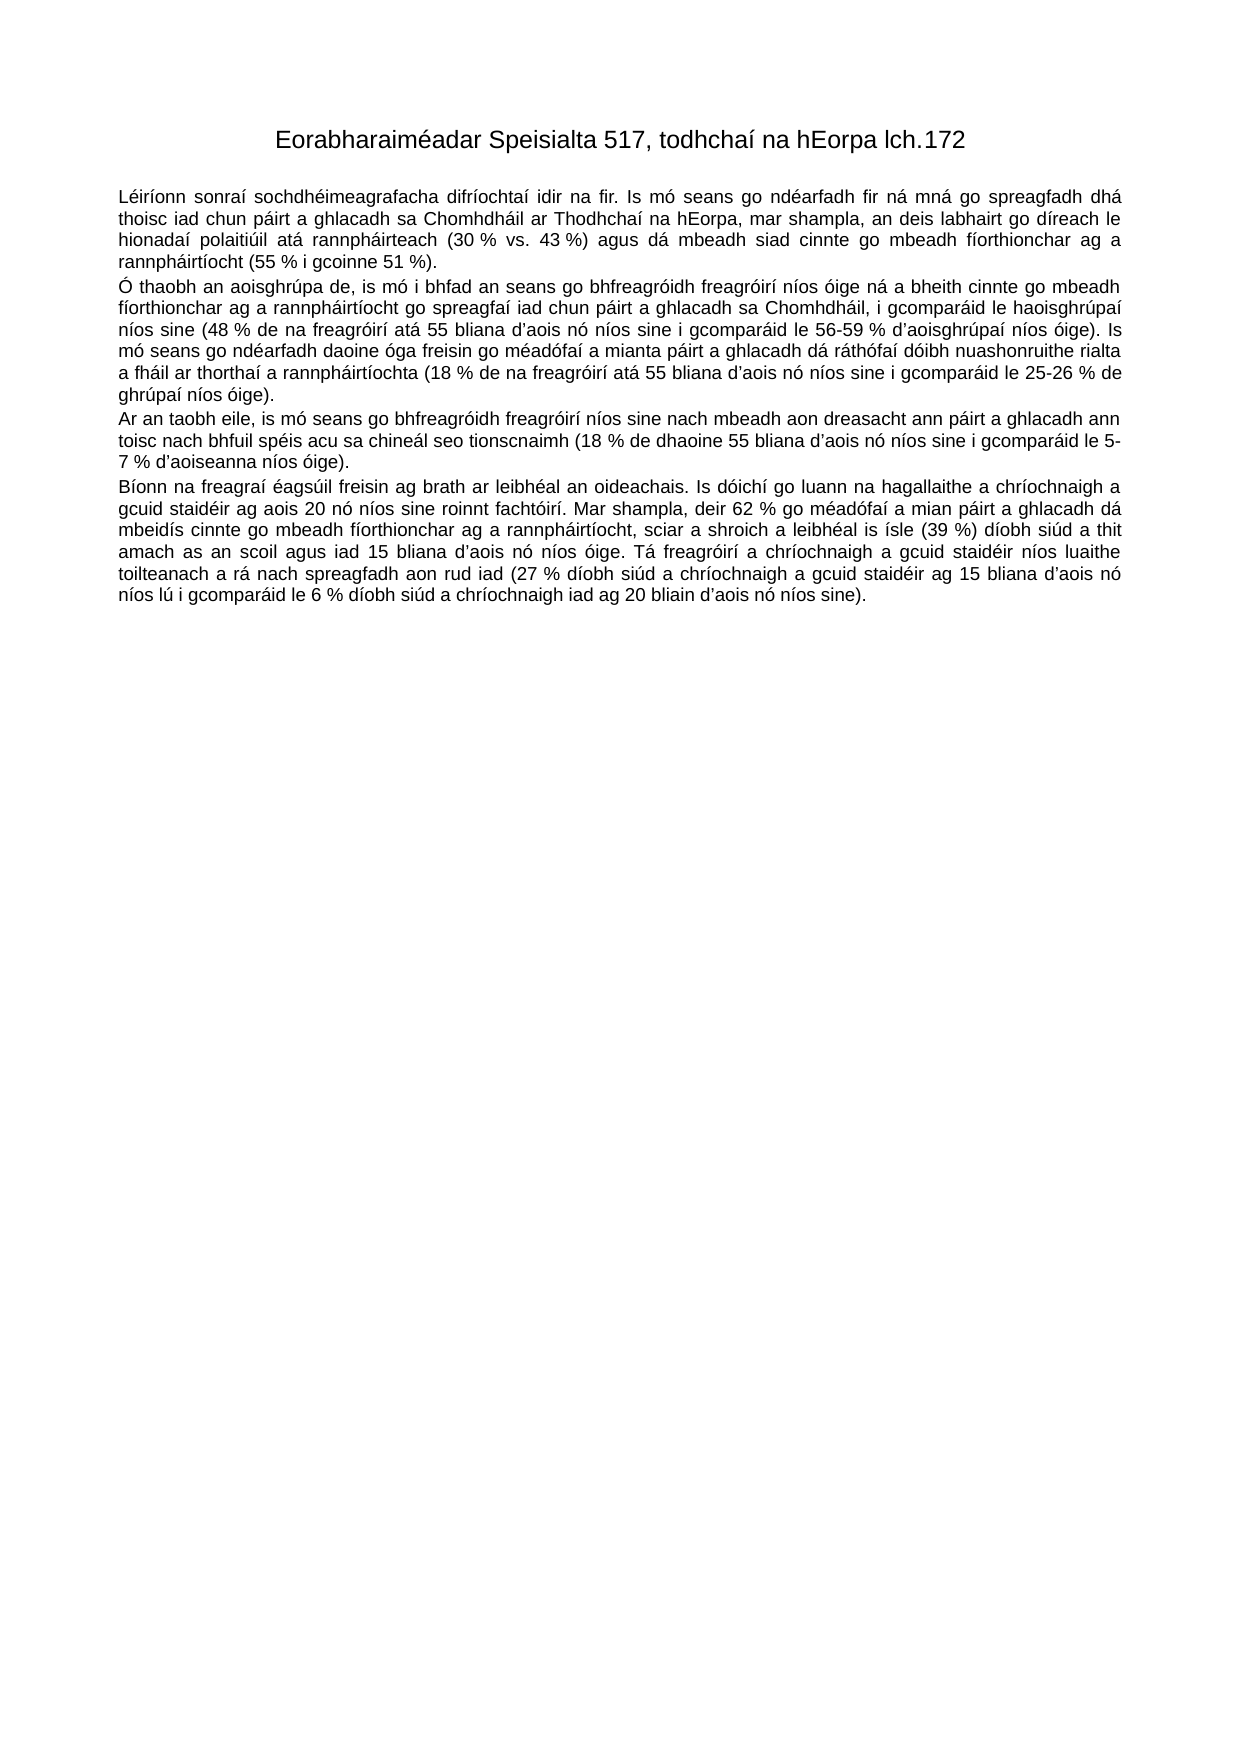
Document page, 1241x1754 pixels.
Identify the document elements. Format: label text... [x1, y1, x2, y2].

text Ar an taobh eile, is mó seans go bhfreagróidh freagróirí níos sine nach mbeadh aon dreasacht ann páirt a ghlacadh ann toisc nach bhfuil spéis acu sa chineál seo tionscnaimh (18 % de dhaoine 55 bliana d’aois nó níos sine i gcomparáid le 5-7 % d’aoiseanna níos óige). [118, 408, 1122, 473]
text Léiríonn sonraí sochdhéimeagrafacha difríochtaí idir na fir. Is mó seans go ndéarfadh fir ná mná go spreagfadh dhá thoisc iad chun páirt a ghlacadh sa Chomhdháil ar Thodhchaí na hEorpa, mar shampla, an deis labhairt go díreach le hionadaí polaitiúil atá rannpháirteach (30 % vs. 43 %) agus dá mbeadh siad cinnte go mbeadh fíorthionchar ag a rannpháirtíocht (55 % i gcoinne 51 %). [118, 186, 1122, 272]
text Ó thaobh an aoisghrúpa de, is mó i bhfad an seans go bhfreagróidh freagróirí níos óige ná a bheith cinnte go mbeadh fíorthionchar ag a rannpháirtíocht go spreagfaí iad chun páirt a ghlacadh sa Chomhdháil, i gcomparáid le haoisghrúpaí níos sine (48 % de na freagróirí atá 55 bliana d’aois nó níos sine i gcomparáid le 56-59 % d’aoisghrúpaí níos óige). Is mó seans go ndéarfadh daoine óga freisin go méadófaí a mianta páirt a ghlacadh dá ráthófaí dóibh nuashonruithe rialta a fháil ar thorthaí a rannpháirtíochta (18 % de na freagróirí atá 55 bliana d’aois nó níos sine i gcomparáid le 25-26 % de ghrúpaí níos óige). [118, 276, 1122, 405]
text Bíonn na freagraí éagsúil freisin ag brath ar leibhéal an oideachais. Is dóichí go luann na hagallaithe a chríochnaigh a gcuid staidéir ag aois 20 nó níos sine roinnt fachtóirí. Mar shampla, deir 62 % go méadófaí a mian páirt a ghlacadh dá mbeidís cinnte go mbeadh fíorthionchar ag a rannpháirtíocht, sciar a shroich a leibhéal is ísle (39 %) díobh siúd a thit amach as an scoil agus iad 15 bliana d’aois nó níos óige. Tá freagróirí a chríochnaigh a gcuid staidéir níos luaithe toilteanach a rá nach spreagfadh aon rud iad (27 % díobh siúd a chríochnaigh a gcuid staidéir ag 15 bliana d’aois nó níos lú i gcomparáid le 6 % díobh siúd a chríochnaigh iad ag 20 bliain d’aois nó níos sine). [118, 476, 1122, 605]
